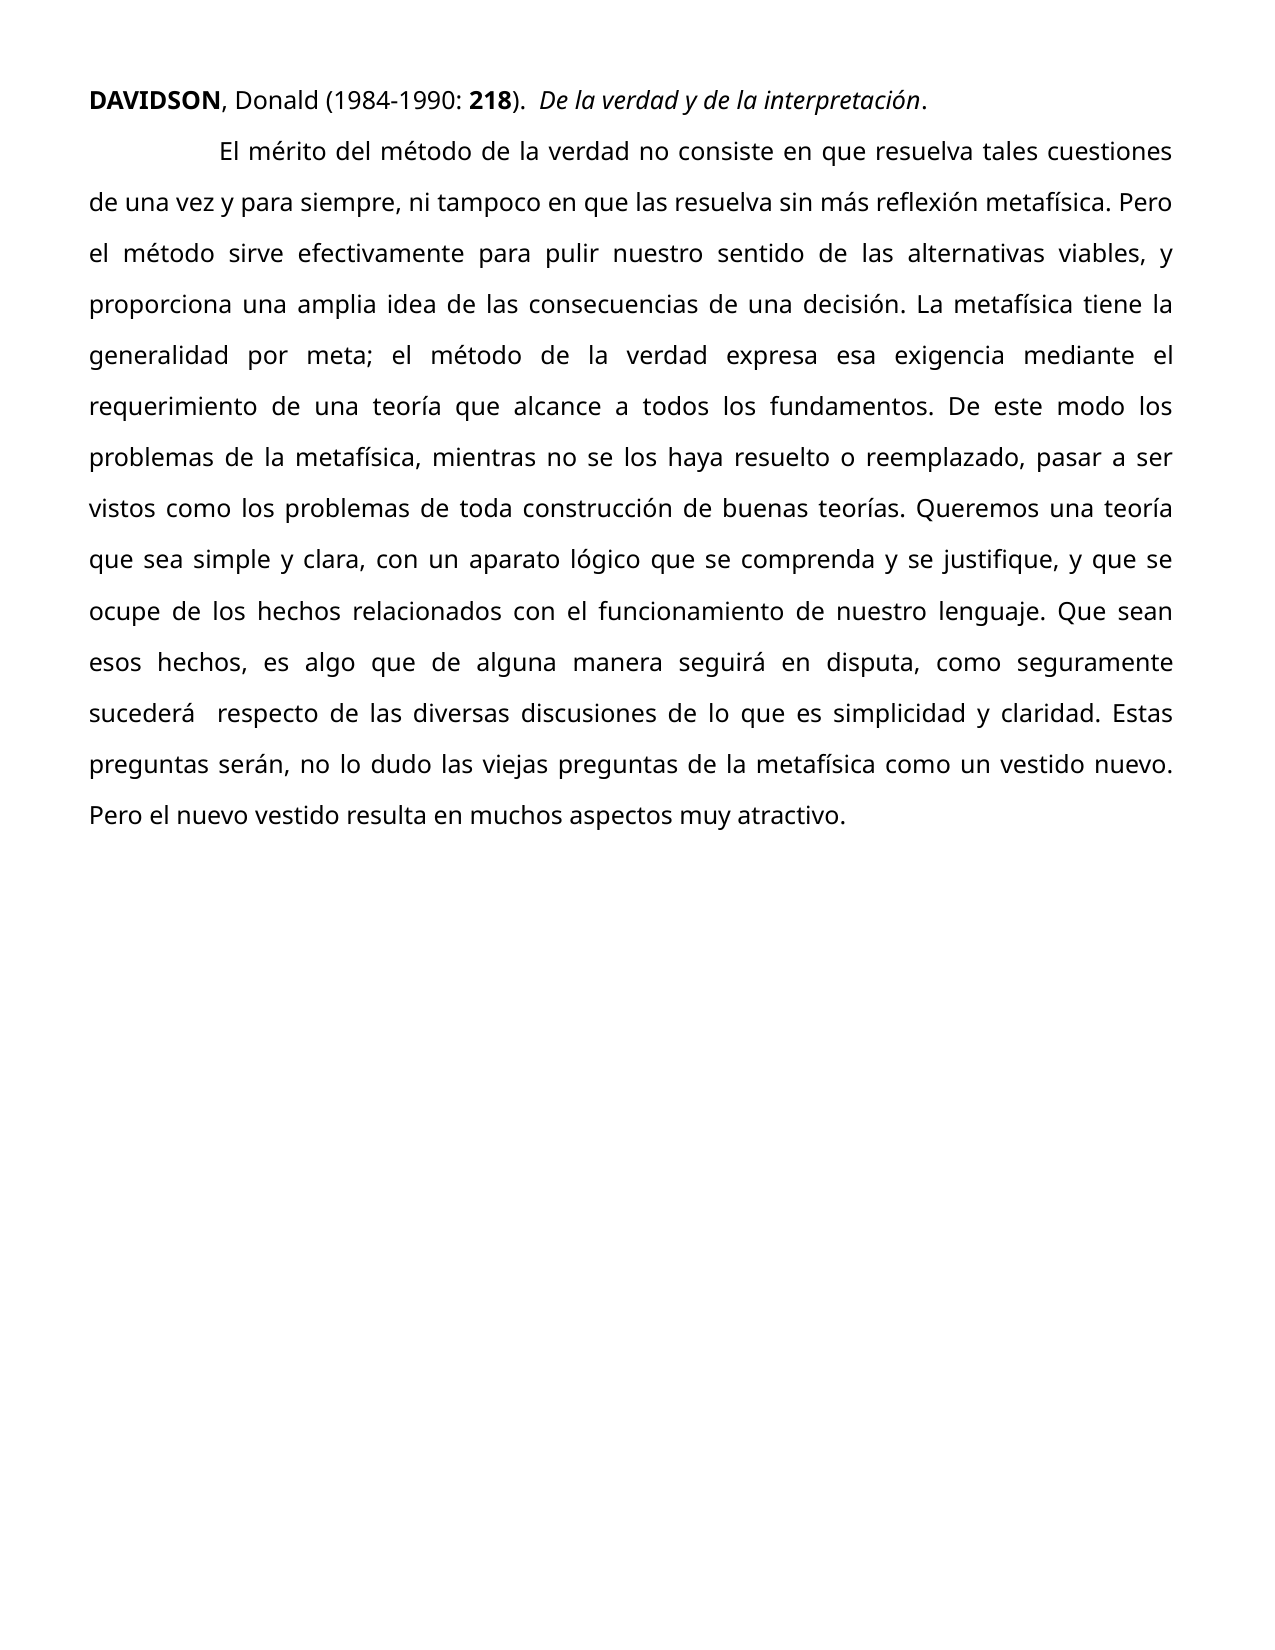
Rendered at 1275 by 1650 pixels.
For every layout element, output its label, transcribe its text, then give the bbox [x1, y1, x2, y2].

text El mérito del método de la verdad no consiste en que resuelva tales cuestiones de una vez y para siempre, ni tampoco en que las resuelva sin más reflexión metafísica. Pero el método sirve efectivamente para pulir nuestro sentido de las alternativas viables, y proporciona una amplia idea de las consecuencias de una decisión. La metafísica tiene la generalidad por meta; el método de la verdad expresa esa exigencia mediante el requerimiento de una teoría que alcance a todos los fundamentos. De este modo los problemas de la metafísica, mientras no se los haya resuelto o reemplazado, pasar a ser vistos como los problemas de toda construcción de buenas teorías. Queremos una teoría que sea simple y clara, con un aparato lógico que se comprenda y se justifique, y que se ocupe de los hechos relacionados con el funcionamiento de nuestro lenguaje. Que sean esos hechos, es algo que de alguna manera seguirá en disputa, como seguramente sucederá respecto de las diversas discusiones de lo que es simplicidad y claridad. Estas preguntas serán, no lo dudo las viejas preguntas de la metafísica como un vestido nuevo. Pero el nuevo vestido resulta en muchos aspectos muy atractivo. [88, 134, 1174, 831]
text DAVIDSON, Donald (1984-1990: 218). De la verdad y de la interpretación. [88, 83, 1174, 117]
